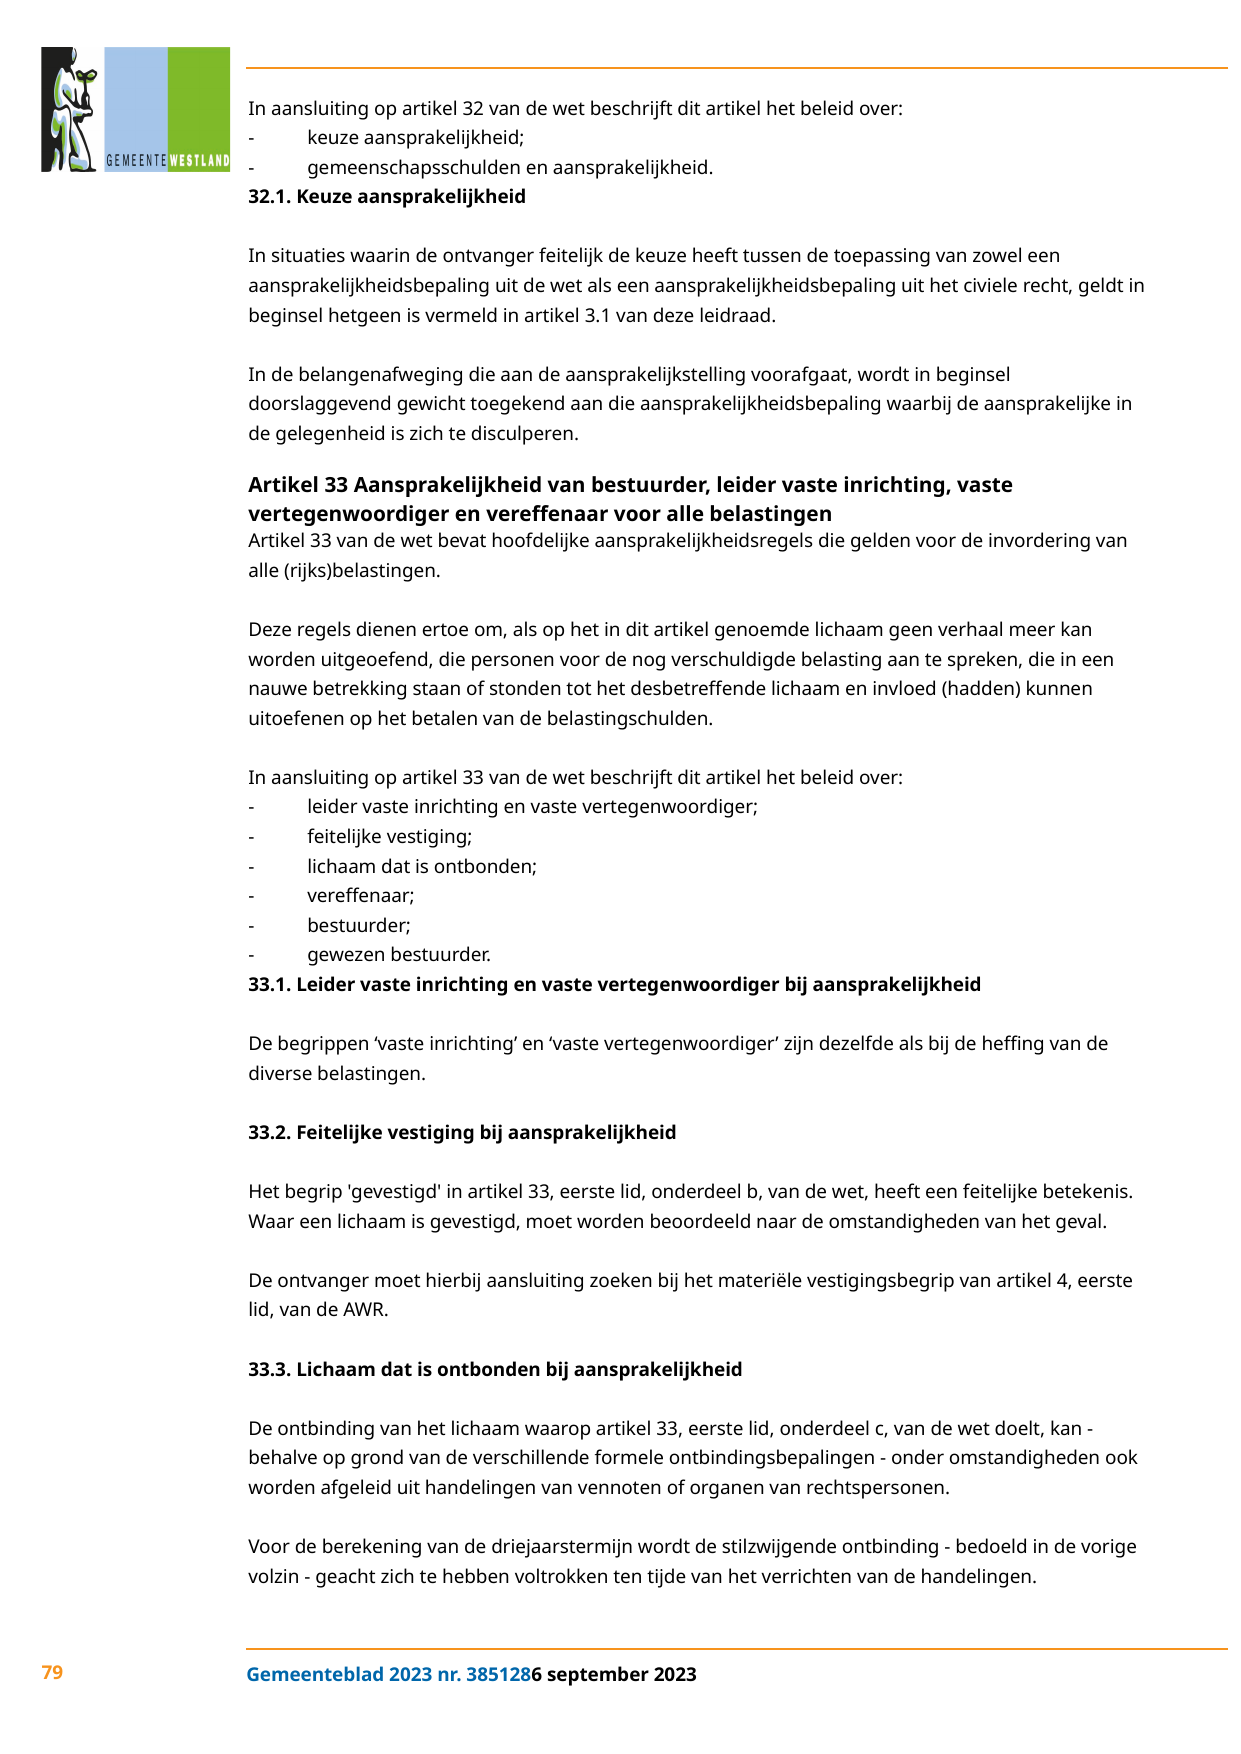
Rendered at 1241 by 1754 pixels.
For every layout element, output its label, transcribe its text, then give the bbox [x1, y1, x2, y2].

text Artikel 33 Aansprakelijkheid van bestuurder, leider vaste inrichting, vaste vertegenwoordiger en vereffenaar voor alle belastingen [248, 471, 1152, 527]
text In de belangenafweging die aan de aansprakelijkstelling voorafgaat, wordt in beginsel doorslaggevend gewicht toegekend aan die aansprakelijkheidsbepaling waarbij de aansprakelijke in de gelegenheid is zich te disculperen. [248, 361, 1152, 446]
list gewezen bestuurder. [248, 942, 1152, 967]
text 33.2. Feitelijke vestiging bij aansprakelijkheid [248, 1119, 1152, 1145]
list bestuurder; [248, 912, 1152, 938]
text In aansluiting op artikel 32 van de wet beschrijft dit artikel het beleid over: [248, 95, 1152, 121]
list leider vaste inrichting en vaste vertegenwoordiger; [248, 794, 1152, 819]
text Artikel 33 van de wet bevat hoofdelijke aansprakelijkheidsregels die gelden voor de invordering van alle (rijks)belastingen. [248, 527, 1152, 583]
list keuze aansprakelijkheid; [248, 124, 1152, 150]
list vereffenaar; [248, 882, 1152, 908]
picture [41, 47, 231, 172]
list feitelijke vestiging; [248, 823, 1152, 849]
text De ontbinding van het lichaam waarop artikel 33, eerste lid, onderdeel c, van de wet doelt, kan - behalve op grond van de verschillende formele ontbindingsbepalingen - onder omstandigheden ook worden afgeleid uit handelingen van vennoten of organen van rechtspersonen. [248, 1415, 1152, 1500]
text 33.1. Leider vaste inrichting en vaste vertegenwoordiger bij aansprakelijkheid [248, 971, 1152, 997]
text De begrippen ‘vaste inrichting’ en ‘vaste vertegenwoordiger’ zijn dezelfde als bij de heffing van de diverse belastingen. [248, 1030, 1152, 1086]
text In situaties waarin de ontvanger feitelijk de keuze heeft tussen de toepassing van zowel een aansprakelijkheidsbepaling uit de wet als een aansprakelijkheidsbepaling uit het civiele recht, geldt in beginsel hetgeen is vermeld in artikel 3.1 van deze leidraad. [248, 243, 1152, 328]
text De ontvanger moet hierbij aansluiting zoeken bij het materiële vestigingsbegrip van artikel 4, eerste lid, van de AWR. [248, 1267, 1152, 1322]
text Voor de berekening van de driejaarstermijn wordt de stilzwijgende ontbinding - bedoeld in de vorige volzin - geacht zich te hebben voltrokken ten tijde van het verrichten van de handelingen. [248, 1533, 1152, 1589]
text 32.1. Keuze aansprakelijkheid [248, 183, 1152, 209]
text Deze regels dienen ertoe om, als op het in dit artikel genoemde lichaam geen verhaal meer kan worden uitgeoefend, die personen voor de nog verschuldigde belasting aan te spreken, die in een nauwe betrekking staan of stonden tot het desbetreffende lichaam en invloed (hadden) kunnen uitoefenen op het betalen van de belastingschulden. [248, 616, 1152, 731]
list gemeenschapsschulden en aansprakelijkheid. [248, 154, 1152, 180]
text 33.3. Lichaam dat is ontbonden bij aansprakelijkheid [248, 1356, 1152, 1382]
text In aansluiting op artikel 33 van de wet beschrijft dit artikel het beleid over: [248, 764, 1152, 790]
text Het begrip 'gevestigd' in artikel 33, eerste lid, onderdeel b, van de wet, heeft een feitelijke betekenis. Waar een lichaam is gevestigd, moet worden beoordeeld naar de omstandigheden van het geval. [248, 1178, 1152, 1234]
list lichaam dat is ontbonden; [248, 853, 1152, 879]
